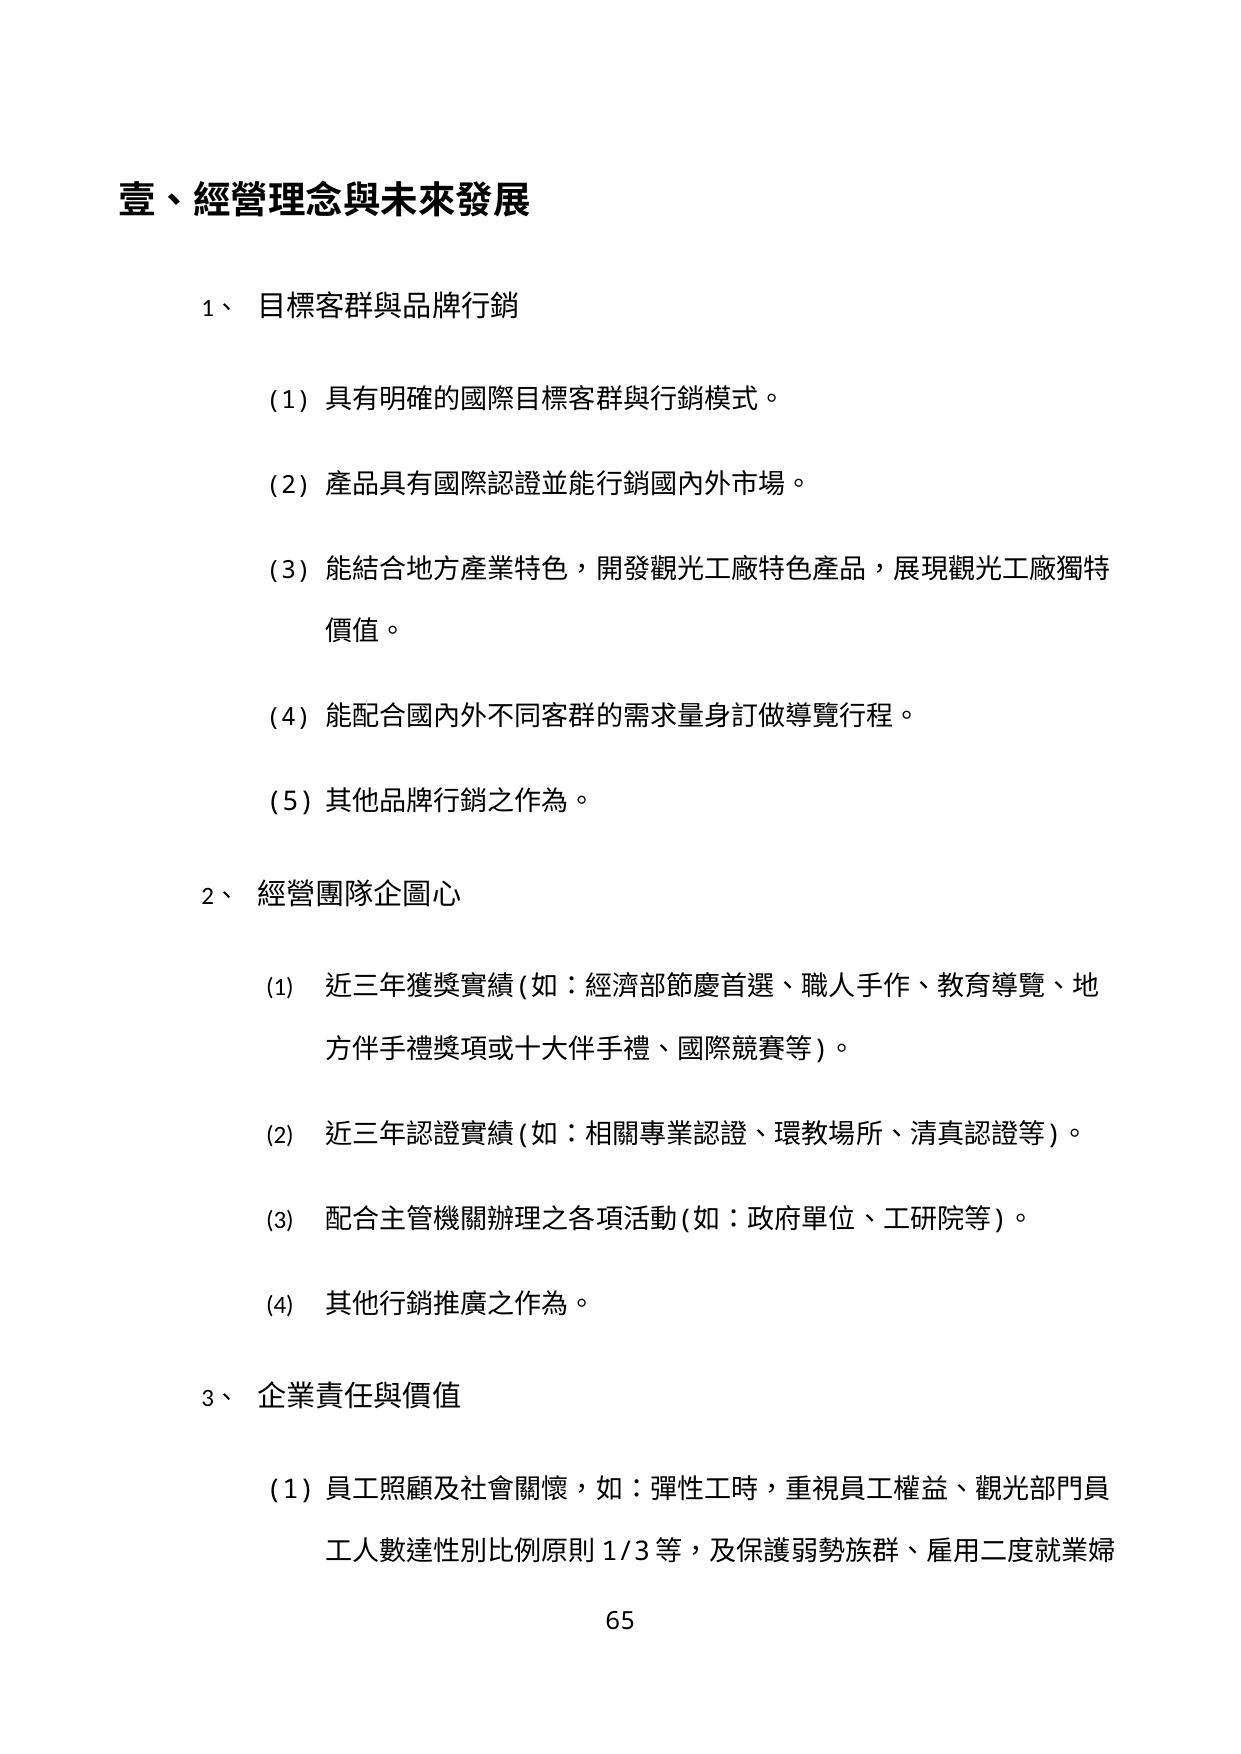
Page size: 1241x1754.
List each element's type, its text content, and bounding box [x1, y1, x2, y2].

list 能配合國內外不同客群的需求量身訂做導覽行程。 [266, 672, 1122, 735]
list 能結合地方產業特色，開發觀光工廠特色產品，展現觀光工廠獨特價值。 [266, 525, 1122, 650]
list 其他行銷推廣之作為。 [266, 1260, 1122, 1322]
text 壹、經營理念與未來發展 [118, 162, 1178, 225]
list 其他品牌行銷之作為。 [266, 757, 1122, 820]
list 近三年認證實績(如：相關專業認證、環教場所、清真認證等)。 [266, 1090, 1122, 1152]
list 員工照顧及社會關懷，如：彈性工時，重視員工權益、觀光部門員工人數達性別比例原則1/3等，及保護弱勢族群、雇用二度就業婦 [266, 1445, 1122, 1570]
list 具有明確的國際目標客群與行銷模式。 [266, 355, 1122, 417]
list 企業責任與價值 [201, 1352, 1122, 1415]
list 近三年獲獎實績(如：經濟部節慶首選、職人手作、教育導覽、地方伴手禮獎項或十大伴手禮、國際競賽等)。 [266, 942, 1122, 1067]
list 目標客群與品牌行銷 [201, 262, 1122, 325]
list 配合主管機關辦理之各項活動(如：政府單位、工研院等)。 [266, 1175, 1122, 1237]
list 經營團隊企圖心 [201, 850, 1122, 912]
list 產品具有國際認證並能行銷國內外市場。 [266, 440, 1122, 502]
